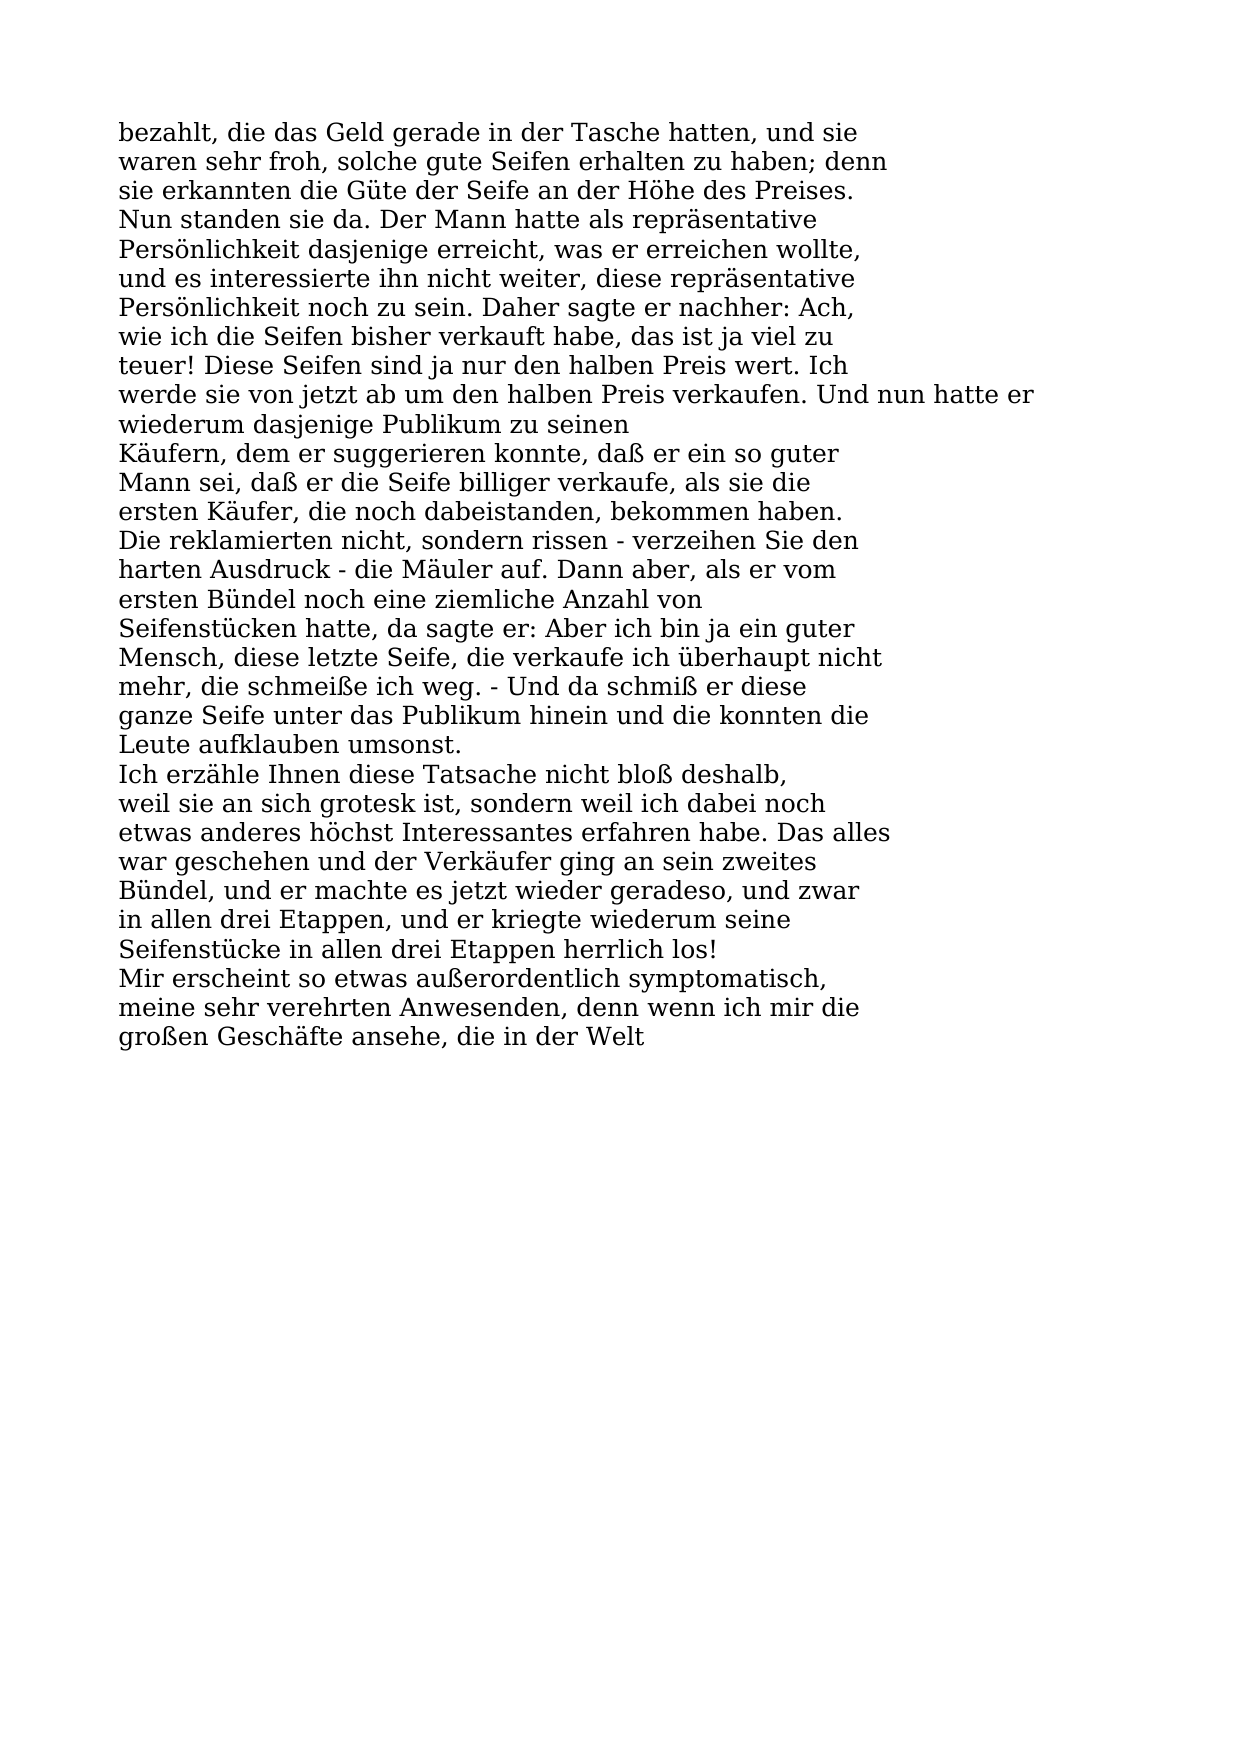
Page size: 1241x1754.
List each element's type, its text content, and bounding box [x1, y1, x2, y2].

text ersten Käufer, die noch dabeistanden, bekommen haben. [118, 497, 1122, 526]
text Persönlichkeit dasjenige erreicht, was er erreichen wollte, [118, 235, 1122, 264]
text teuer! Diese Seifen sind ja nur den halben Preis wert. Ich [118, 351, 1122, 381]
text ersten Bündel noch eine ziemliche Anzahl von [118, 585, 1122, 614]
text Nun standen sie da. Der Mann hatte als repräsentative [118, 206, 1122, 235]
text Mir erscheint so etwas außerordentlich symptomatisch, [118, 964, 1122, 993]
text werde sie von jetzt ab um den halben Preis verkaufen. Und nun hatte er wiederum dasjenige Publikum zu seinen [118, 381, 1122, 439]
text Ich erzähle Ihnen diese Tatsache nicht bloß deshalb, [118, 760, 1122, 789]
text waren sehr froh, solche gute Seifen erhalten zu haben; denn [118, 147, 1122, 176]
text harten Ausdruck - die Mäuler auf. Dann aber, als er vom [118, 556, 1122, 585]
text Mensch, diese letzte Seife, die verkaufe ich überhaupt nicht [118, 643, 1122, 672]
text Bündel, und er machte es jetzt wieder geradeso, und zwar [118, 876, 1122, 906]
text Leute aufklauben umsonst. [118, 731, 1122, 760]
text in allen drei Etappen, und er kriegte wiederum seine [118, 906, 1122, 935]
text ganze Seife unter das Publikum hinein und die konnten die [118, 701, 1122, 731]
text und es interessierte ihn nicht weiter, diese repräsentative [118, 264, 1122, 293]
text meine sehr verehrten Anwesenden, denn wenn ich mir die [118, 993, 1122, 1022]
text mehr, die schmeiße ich weg. - Und da schmiß er diese [118, 672, 1122, 701]
text Persönlichkeit noch zu sein. Daher sagte er nachher: Ach, [118, 293, 1122, 322]
text Seifenstücke in allen drei Etappen herrlich los! [118, 935, 1122, 964]
text sie erkannten die Güte der Seife an der Höhe des Preises. [118, 176, 1122, 206]
text etwas anderes höchst Interessantes erfahren habe. Das alles [118, 818, 1122, 847]
text großen Geschäfte ansehe, die in der Welt [118, 1022, 1122, 1051]
text Die reklamierten nicht, sondern rissen - verzeihen Sie den [118, 526, 1122, 556]
text Mann sei, daß er die Seife billiger verkaufe, als sie die [118, 468, 1122, 497]
text Seifenstücken hatte, da sagte er: Aber ich bin ja ein guter [118, 614, 1122, 643]
text weil sie an sich grotesk ist, sondern weil ich dabei noch [118, 789, 1122, 818]
text bezahlt, die das Geld gerade in der Tasche hatten, und sie [118, 118, 1122, 147]
text Käufern, dem er suggerieren konnte, daß er ein so guter [118, 439, 1122, 468]
text war geschehen und der Verkäufer ging an sein zweites [118, 847, 1122, 876]
text wie ich die Seifen bisher verkauft habe, das ist ja viel zu [118, 322, 1122, 351]
